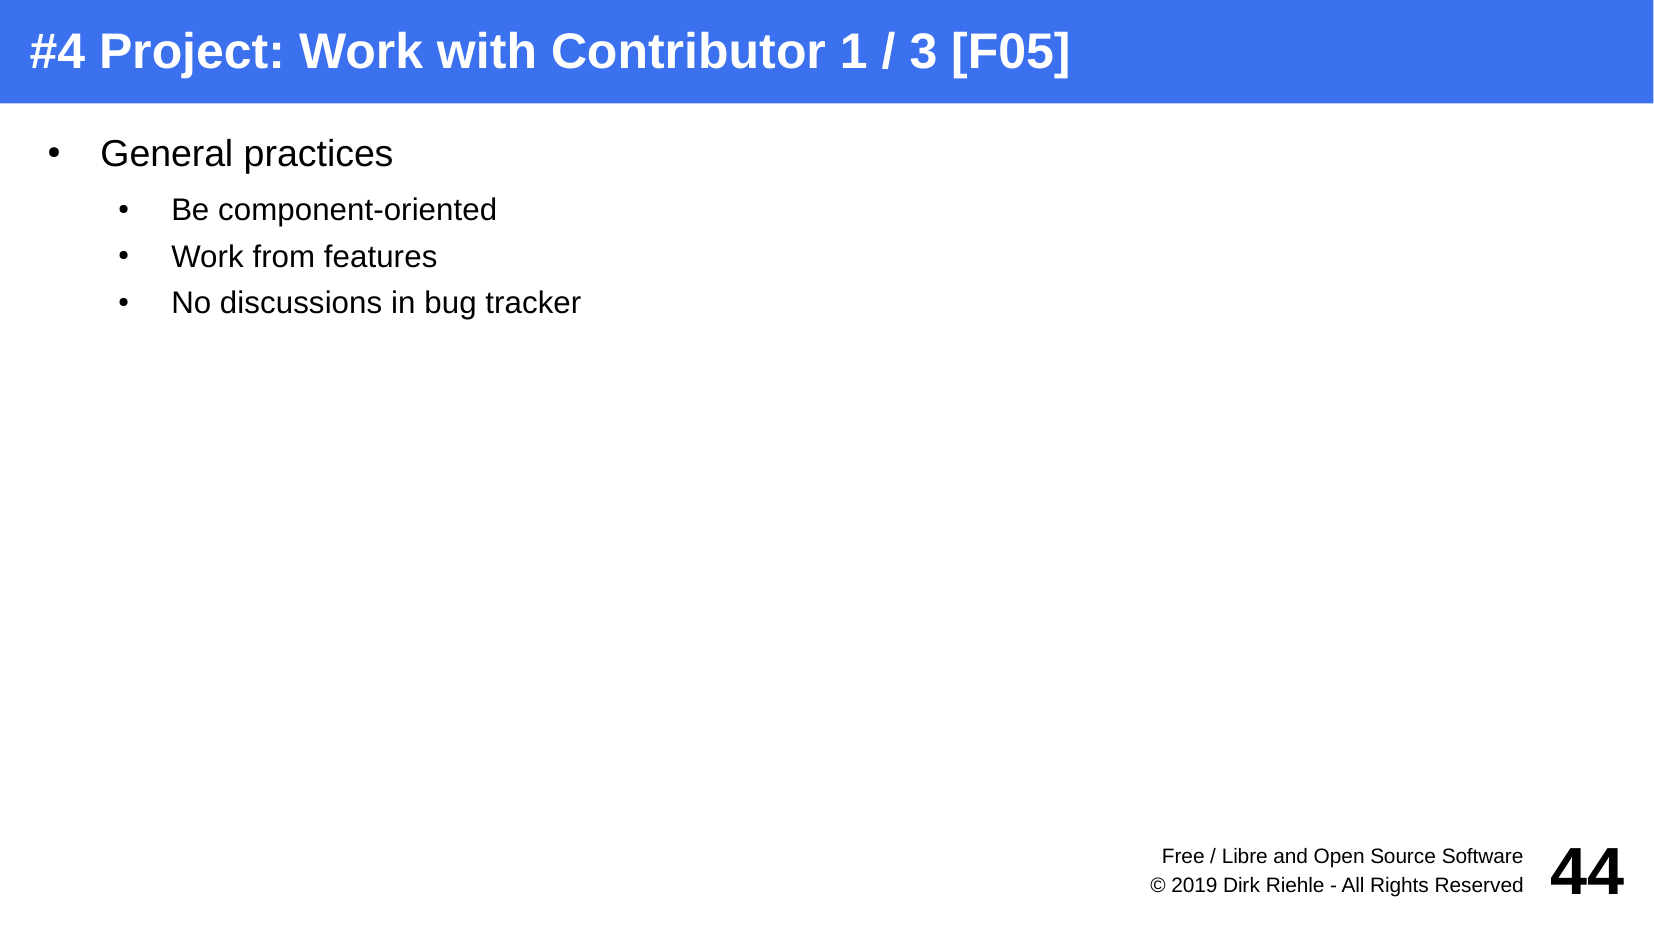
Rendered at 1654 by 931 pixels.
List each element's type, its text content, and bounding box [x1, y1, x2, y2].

list General practices Be component-oriented Work from features No discussions in bug tracker [29, 132, 1625, 813]
title #4 Project: Work with Contributor 1 / 3 [F05] [0, 0, 1654, 104]
